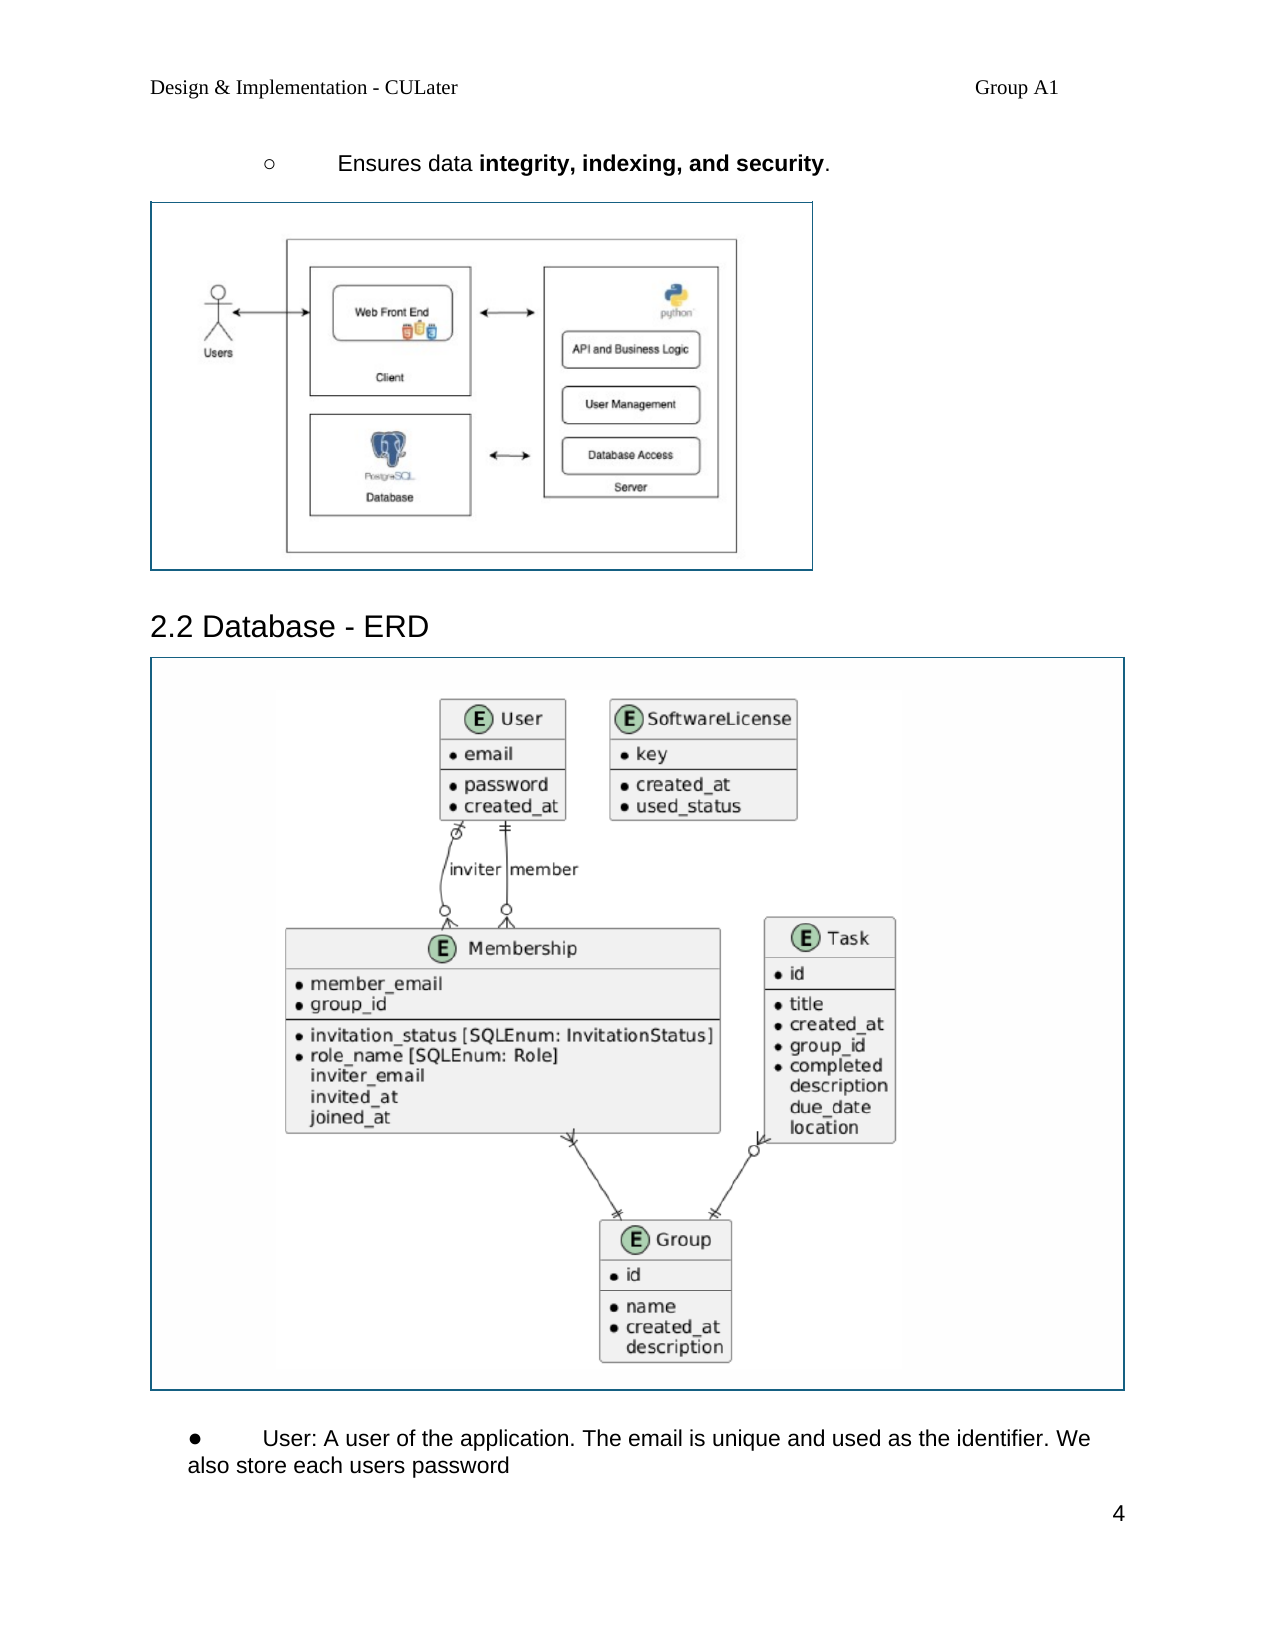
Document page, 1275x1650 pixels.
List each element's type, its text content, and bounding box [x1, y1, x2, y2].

list Ensures data integrity, indexing, and security. [262, 150, 1125, 176]
list User: A user of the application. The email is unique and used as the identifier. We also store each users password [187, 1423, 1125, 1478]
subtitle 2.2 Database - ERD [150, 608, 1125, 644]
